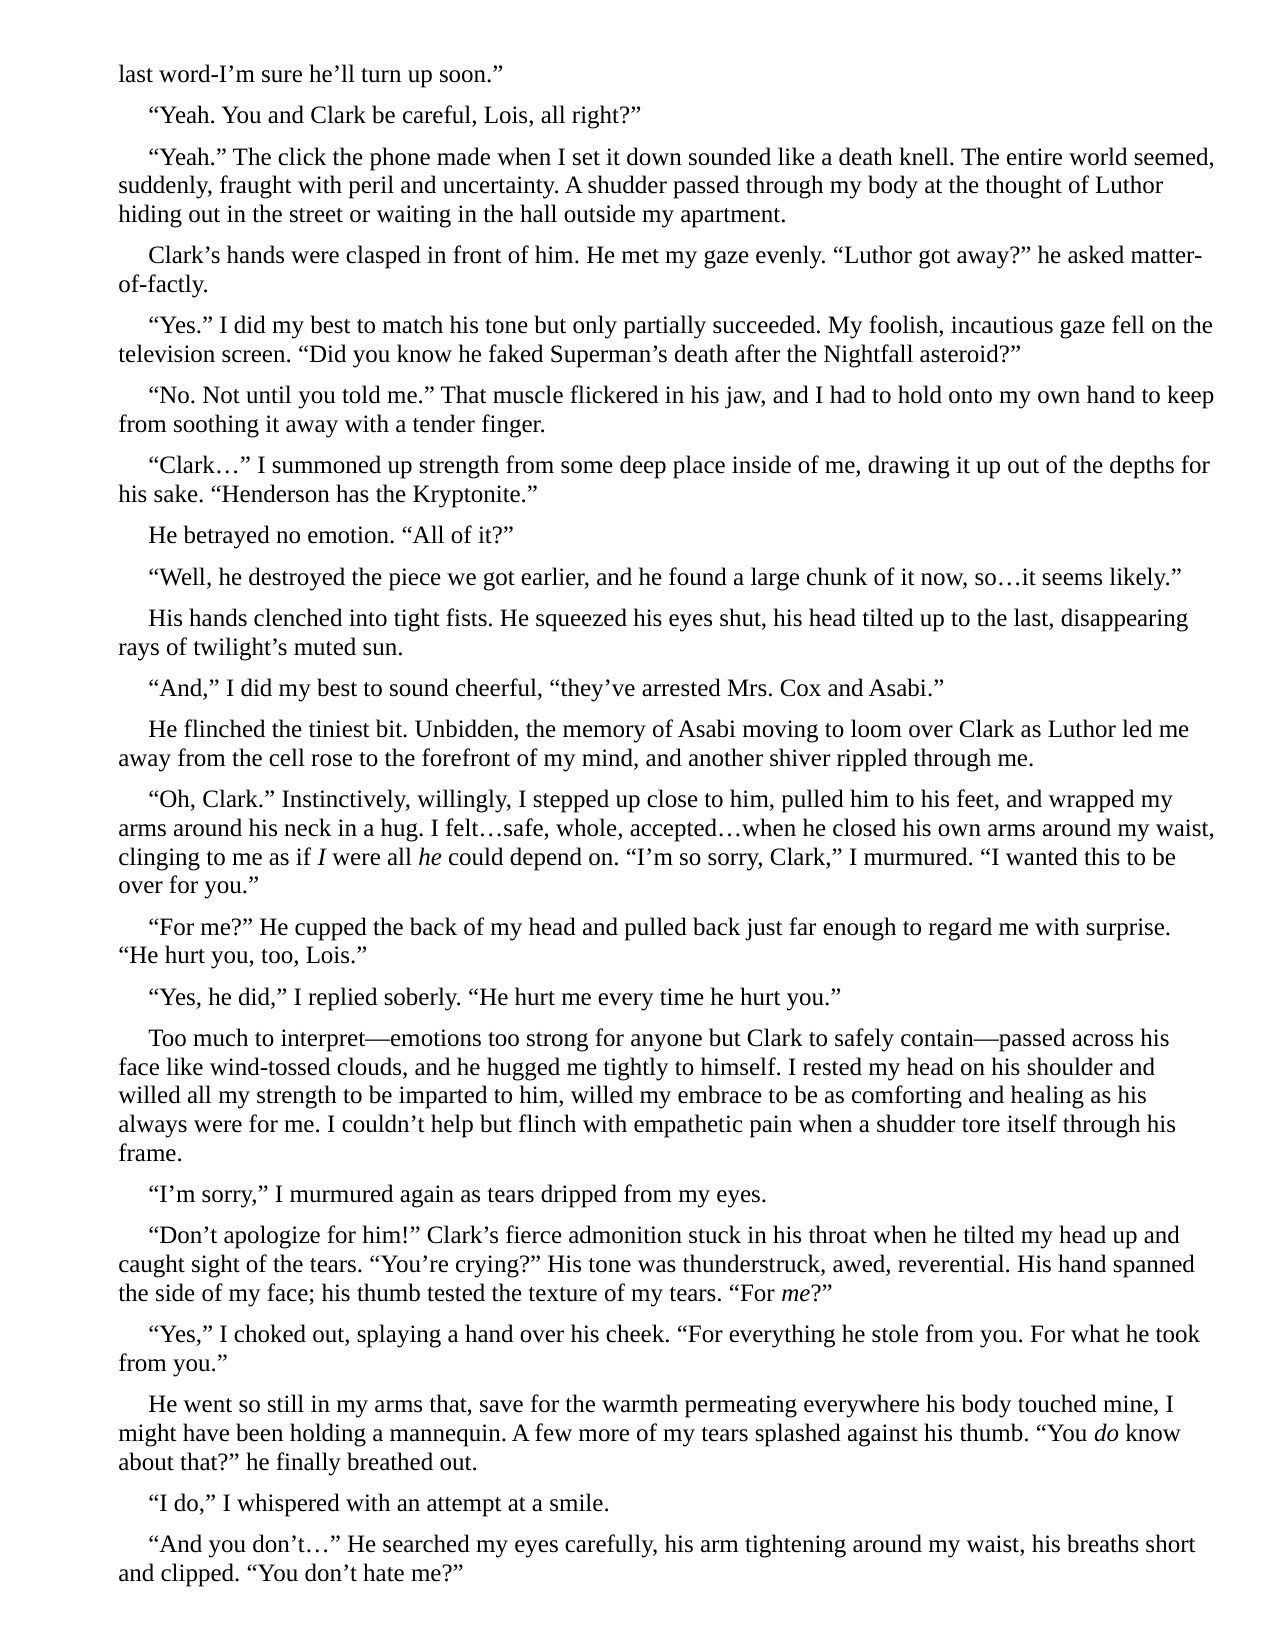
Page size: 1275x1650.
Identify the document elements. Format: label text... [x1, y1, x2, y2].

text “Oh, Clark.” Instinctively, willingly, I stepped up close to him, pulled him to his feet, and wrapped my arms around his neck in a hug. I felt…safe, whole, accepted…when he closed his own arms around my waist, clinging to me as if I were all he could depend on. “I’m so sorry, Clark,” I murmured. “I wanted this to be over for you.” [118, 784, 1216, 899]
text Too much to interpret—emotions too strong for anyone but Clark to safely contain—passed across his face like wind-tossed clouds, and he hugged me tightly to himself. I rested my head on his shoulder and willed all my strength to be imparted to him, willed my embrace to be as comforting and healing as his always were for me. I couldn’t help but flinch with empathetic pain when a shudder tore itself through his frame. [118, 1023, 1216, 1167]
text “Well, he destroyed the piece we got earlier, and he found a large chunk of it now, so…it seems likely.” [118, 562, 1216, 590]
text “Clark…” I summoned up strength from some deep place inside of me, drawing it up out of the depths for his sake. “Henderson has the Kryptonite.” [118, 450, 1216, 508]
text “I do,” I whispered with an attempt at a smile. [118, 1488, 1216, 1517]
text “Yeah. You and Clark be careful, Lois, all right?” [118, 100, 1216, 129]
text “I’m sorry,” I murmured again as tears dripped from my eyes. [118, 1179, 1216, 1208]
text Clark’s hands were clasped in front of him. He met my gaze evenly. “Luthor got away?” he asked matter-of-factly. [118, 240, 1216, 298]
text He went so still in my arms that, save for the warmth permeating everywhere his body touched mine, I might have been holding a mannequin. A few more of my tears splashed against his thumb. “You do know about that?” he finally breathed out. [118, 1389, 1216, 1475]
text “For me?” He cupped the back of my head and pulled back just far enough to regard me with surprise. “He hurt you, too, Lois.” [118, 912, 1216, 969]
text “Yes,” I choked out, splaying a hand over his cheek. “For everything he stole from you. For what he took from you.” [118, 1319, 1216, 1377]
text “Don’t apologize for him!” Clark’s fierce admonition stuck in his throat when he tilted my head up and caught sight of the tears. “You’re crying?” His tone was thunderstruck, awed, reverential. His hand spanned the side of my face; his thumb tested the texture of my tears. “For me?” [118, 1220, 1216, 1307]
text “And,” I did my best to sound cheerful, “they’ve arrested Mrs. Cox and Asabi.” [118, 673, 1216, 702]
text “And you don’t…” He searched my eyes carefully, his arm tightening around my waist, his breaths short and clipped. “You don’t hate me?” [118, 1529, 1216, 1587]
text He betrayed no emotion. “All of it?” [118, 520, 1216, 549]
text last word-I’m sure he’ll turn up soon.” [118, 59, 1216, 88]
text “No. Not until you told me.” That muscle flickered in his jaw, and I had to hold onto my own hand to keep from soothing it away with a tender finger. [118, 380, 1216, 438]
text He flinched the tiniest bit. Unbidden, the memory of Asabi moving to loom over Clark as Luthor led me away from the cell rose to the forefront of my mind, and another shiver rippled through me. [118, 714, 1216, 772]
text “Yes.” I did my best to match his tone but only partially succeeded. My foolish, incautious gaze fell on the television screen. “Did you know he faked Superman’s death after the Nightfall asteroid?” [118, 310, 1216, 368]
text “Yes, he did,” I replied soberly. “He hurt me every time he hurt you.” [118, 982, 1216, 1010]
text “Yeah.” The click the phone made when I set it down sounded like a death knell. The entire world seemed, suddenly, fraught with peril and uncertainty. A shudder passed through my body at the thought of Luthor hiding out in the street or waiting in the hall outside my apartment. [118, 142, 1216, 228]
text His hands clenched into tight fists. He squeezed his eyes shut, his head tilted up to the last, disappearing rays of twilight’s muted sun. [118, 603, 1216, 660]
